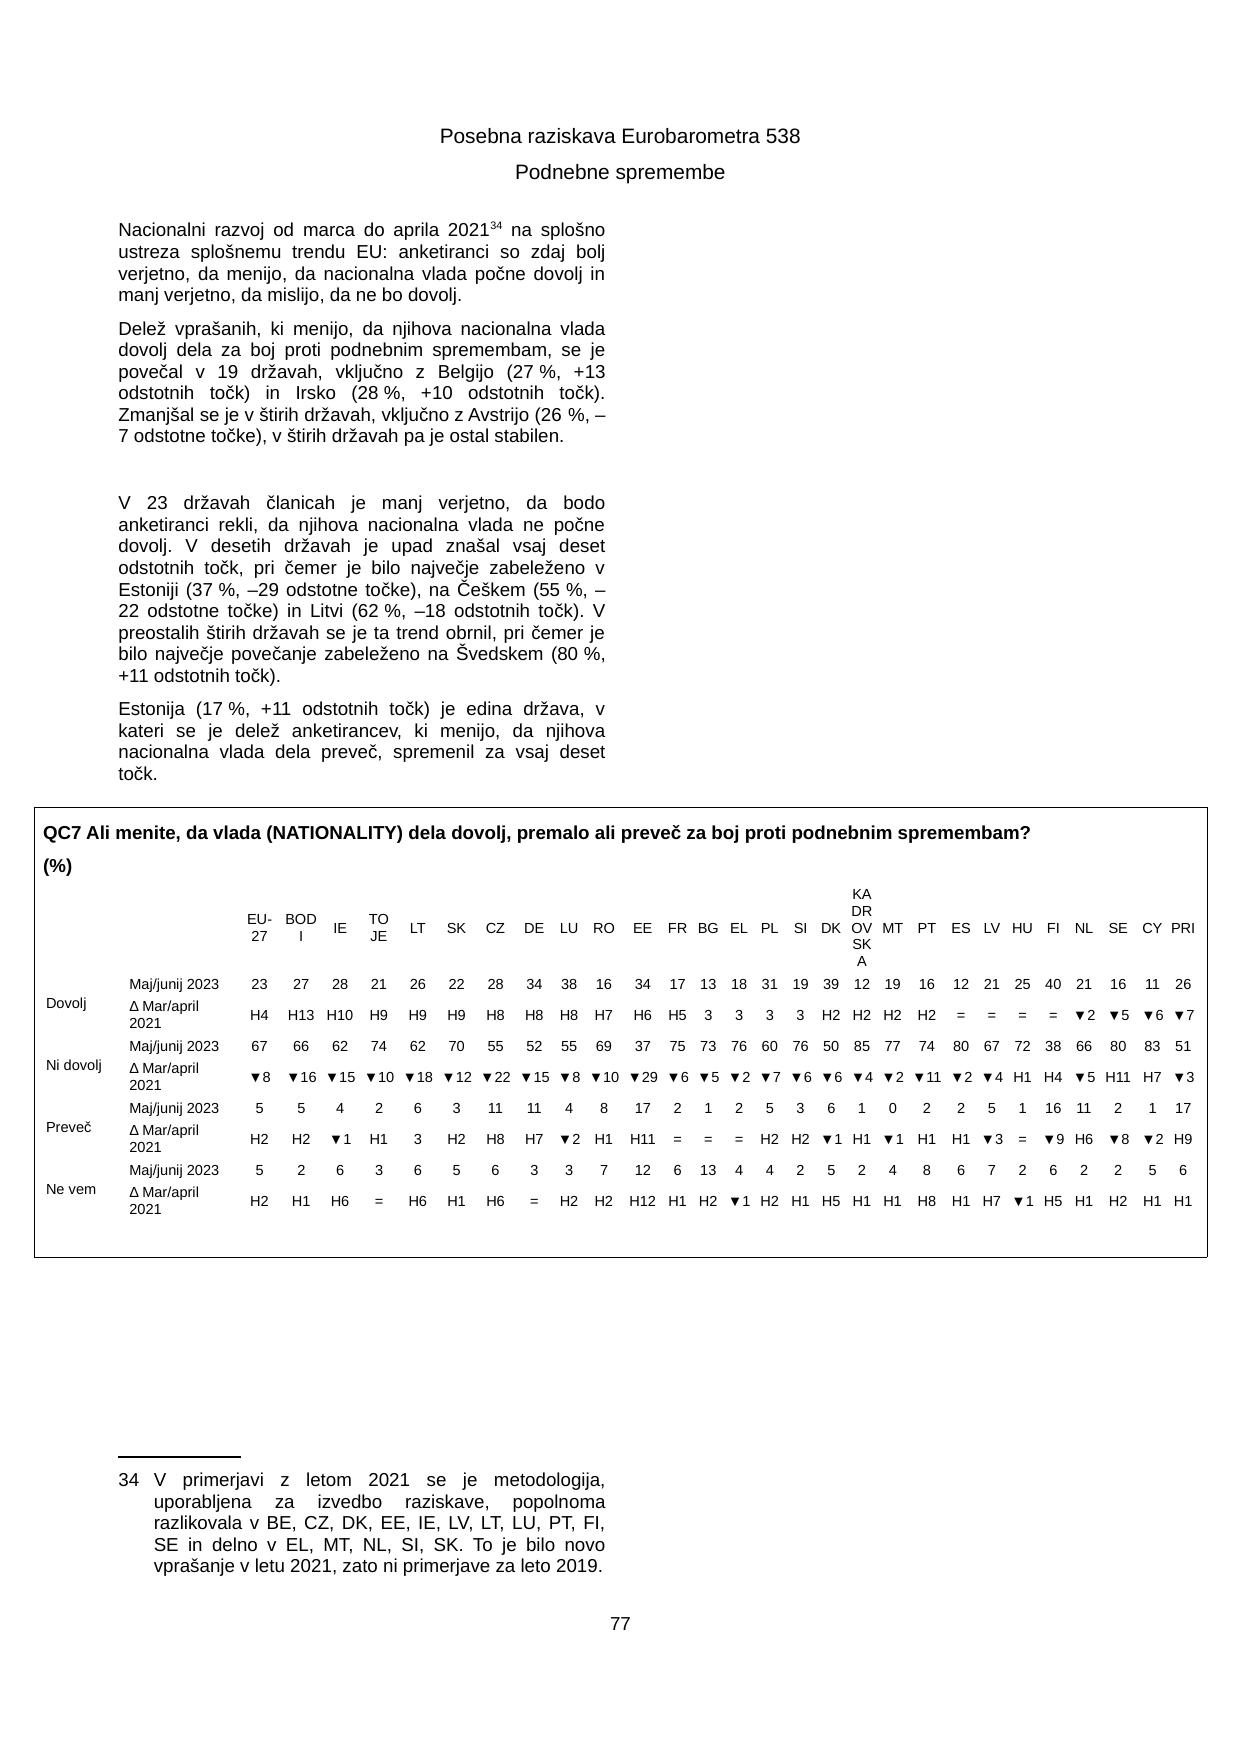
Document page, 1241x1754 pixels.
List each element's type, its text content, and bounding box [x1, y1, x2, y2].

table_cell 7 [584, 1159, 623, 1181]
table_cell 17 [623, 1096, 662, 1119]
table_header KADROVSKA [846, 883, 877, 972]
table_cell Н2 [237, 1181, 282, 1220]
table_cell ▼5 [1099, 995, 1137, 1034]
table_cell 18 [724, 973, 754, 995]
table_header PT [908, 883, 946, 972]
table_cell Н1 [946, 1119, 976, 1158]
table_header LU [554, 883, 584, 972]
table_cell = [515, 1181, 553, 1220]
table_cell 2 [785, 1159, 816, 1181]
table_cell 5 [237, 1096, 282, 1119]
table_cell Н2 [282, 1119, 320, 1158]
table_header [126, 883, 237, 972]
table_header SE [1099, 883, 1137, 972]
table_cell 62 [398, 1035, 437, 1057]
table_cell ▼10 [584, 1057, 623, 1096]
table_cell 6 [1038, 1159, 1068, 1181]
table_cell Н2 [554, 1181, 584, 1220]
table_header CZ [476, 883, 515, 972]
table_cell ▼7 [1168, 995, 1198, 1034]
table_cell Н1 [877, 1181, 908, 1220]
table_cell ▼2 [1137, 1119, 1168, 1158]
table_cell Maj/junij 2023 [126, 1035, 237, 1057]
table_cell Н5 [1038, 1181, 1068, 1220]
table_cell Н12 [623, 1181, 662, 1220]
table_cell 50 [816, 1035, 846, 1057]
table_cell = [359, 1181, 398, 1220]
table_cell ▼11 [908, 1057, 946, 1096]
table_cell 39 [816, 973, 846, 995]
table_cell 2 [846, 1159, 877, 1181]
table_cell 74 [908, 1035, 946, 1057]
table_cell Н1 [908, 1119, 946, 1158]
table_cell 6 [662, 1159, 693, 1181]
table_cell = [693, 1119, 723, 1158]
table_header FI [1038, 883, 1068, 972]
table_cell 11 [1137, 973, 1168, 995]
table_cell 4 [724, 1159, 754, 1181]
text (%) [43, 855, 1198, 877]
table_cell 67 [237, 1035, 282, 1057]
table_cell Н6 [623, 995, 662, 1034]
table_header [43, 883, 126, 972]
table_header BODI [282, 883, 320, 972]
table_cell Н2 [877, 995, 908, 1034]
table_cell 21 [1069, 973, 1099, 995]
table_header RO [584, 883, 623, 972]
text Nacionalni razvoj od marca do aprila 2021 na splošno ustreza splošnemu trendu EU: anketiranci so zdaj bolj verjetno, da menijo, da nacionalna vlada počne dovolj in manj verjetno, da mislijo, da ne bo dovolj. [118, 219, 605, 306]
table_cell = [662, 1119, 693, 1158]
table_header BG [693, 883, 723, 972]
table_cell Н1 [846, 1119, 877, 1158]
table_header EU-27 [237, 883, 282, 972]
table_cell Н6 [1069, 1119, 1099, 1158]
table_header NL [1069, 883, 1099, 972]
table_cell Н1 [1069, 1181, 1099, 1220]
table_cell Н2 [693, 1181, 723, 1220]
table_cell Maj/junij 2023 [126, 1096, 237, 1119]
table_cell 40 [1038, 973, 1068, 995]
table_cell 76 [724, 1035, 754, 1057]
table_cell 51 [1168, 1035, 1198, 1057]
table_cell ▼2 [554, 1119, 584, 1158]
table_cell 1 [693, 1096, 723, 1119]
table_cell 16 [908, 973, 946, 995]
table_cell ▼6 [1137, 995, 1168, 1034]
table_cell 4 [754, 1159, 785, 1181]
table_cell Н1 [282, 1181, 320, 1220]
table_cell 55 [476, 1035, 515, 1057]
table_cell 2 [724, 1096, 754, 1119]
table_cell 16 [584, 973, 623, 995]
table_cell 6 [398, 1096, 437, 1119]
table_cell 26 [398, 973, 437, 995]
table_cell 70 [437, 1035, 476, 1057]
table_header HU [1007, 883, 1038, 972]
table_cell ▼9 [1038, 1119, 1068, 1158]
table_cell Н1 [584, 1119, 623, 1158]
table_cell 2 [908, 1096, 946, 1119]
table_cell ▼16 [282, 1057, 320, 1096]
table_cell 4 [320, 1096, 359, 1119]
table_cell Н9 [437, 995, 476, 1034]
table_header FR [662, 883, 693, 972]
table_cell 75 [662, 1035, 693, 1057]
table_cell ▼5 [693, 1057, 723, 1096]
table_cell 6 [320, 1159, 359, 1181]
table_cell 4 [554, 1096, 584, 1119]
table_cell 28 [476, 973, 515, 995]
table_cell Н7 [976, 1181, 1007, 1220]
table_cell 23 [237, 973, 282, 995]
text V 23 državah članicah je manj verjetno, da bodo anketiranci rekli, da njihova nacionalna vlada ne počne dovolj. V desetih državah je upad znašal vsaj deset odstotnih točk, pri čemer je bilo največje zabeleženo v Estoniji (37 %, –29 odstotne točke), na Češkem (55 %, –22 odstotne točke) in Litvi (62 %, –18 odstotnih točk). V preostalih štirih državah se je ta trend obrnil, pri čemer je bilo največje povečanje zabeleženo na Švedskem (80 %, +11 odstotnih točk). [118, 492, 605, 686]
table_cell 5 [1137, 1159, 1168, 1181]
table_cell ▼1 [724, 1181, 754, 1220]
table_cell ▼8 [1099, 1119, 1137, 1158]
table_cell Н5 [816, 1181, 846, 1220]
table_cell 17 [662, 973, 693, 995]
table_cell Н1 [437, 1181, 476, 1220]
table_cell 66 [1069, 1035, 1099, 1057]
table_cell Н9 [1168, 1119, 1198, 1158]
table_cell 66 [282, 1035, 320, 1057]
table_cell Н8 [515, 995, 553, 1034]
table_cell 34 [623, 973, 662, 995]
table_cell Н9 [398, 995, 437, 1034]
table_cell 2 [1069, 1159, 1099, 1181]
table_cell Δ Mar/april 2021 [126, 1119, 237, 1158]
table_cell 77 [877, 1035, 908, 1057]
table_cell 21 [976, 973, 1007, 995]
table_cell 6 [398, 1159, 437, 1181]
table_cell = [1007, 995, 1038, 1034]
table_cell Н8 [554, 995, 584, 1034]
table_cell ▼6 [662, 1057, 693, 1096]
table_cell Δ Mar/april 2021 [126, 1181, 237, 1220]
table_cell 3 [785, 995, 816, 1034]
table_cell 2 [282, 1159, 320, 1181]
table_cell Н9 [359, 995, 398, 1034]
table_cell Н6 [476, 1181, 515, 1220]
table_cell 5 [237, 1159, 282, 1181]
table_cell 12 [946, 973, 976, 995]
table_cell 2 [662, 1096, 693, 1119]
table_cell Н2 [237, 1119, 282, 1158]
table_cell 5 [282, 1096, 320, 1119]
table_header PRI [1168, 883, 1198, 972]
table_cell 27 [282, 973, 320, 995]
table_cell Н2 [908, 995, 946, 1034]
table_cell 80 [946, 1035, 976, 1057]
text V primerjavi z letom 2021 se je metodologija, uporabljena za izvedbo raziskave, popolnoma razlikovala v BE, CZ, DK, EE, IE, LV, LT, LU, PT, FI, SE in delno v EL, MT, NL, SI, SK. To je bilo novo vprašanje v letu 2021, zato ni primerjave za leto 2019. [118, 1469, 605, 1577]
table_cell 3 [554, 1159, 584, 1181]
table_cell 12 [846, 973, 877, 995]
table_cell 34 [515, 973, 553, 995]
table_cell Н1 [1137, 1181, 1168, 1220]
table_cell ▼8 [554, 1057, 584, 1096]
table_header EL [724, 883, 754, 972]
table_header ES [946, 883, 976, 972]
table_cell Н2 [785, 1119, 816, 1158]
table_header SK [437, 883, 476, 972]
table_cell ▼1 [1007, 1181, 1038, 1220]
table_cell ▼10 [359, 1057, 398, 1096]
table_cell 1 [1007, 1096, 1038, 1119]
table_cell Н2 [754, 1119, 785, 1158]
table_cell ▼4 [976, 1057, 1007, 1096]
table_cell 5 [437, 1159, 476, 1181]
table_cell 60 [754, 1035, 785, 1057]
table_cell 1 [1137, 1096, 1168, 1119]
table_cell ▼12 [437, 1057, 476, 1096]
table_cell Preveč [43, 1096, 126, 1158]
table_cell 6 [816, 1096, 846, 1119]
table_cell ▼18 [398, 1057, 437, 1096]
table_cell Н2 [846, 995, 877, 1034]
table_cell ▼2 [1069, 995, 1099, 1034]
table_cell Н8 [476, 1119, 515, 1158]
table_header LT [398, 883, 437, 972]
table_cell 7 [976, 1159, 1007, 1181]
table_cell 37 [623, 1035, 662, 1057]
table_cell Δ Mar/april 2021 [126, 1057, 237, 1096]
table_cell 11 [1069, 1096, 1099, 1119]
table_cell Н6 [398, 1181, 437, 1220]
table_cell Н1 [785, 1181, 816, 1220]
table_cell 19 [785, 973, 816, 995]
table_cell Н13 [282, 995, 320, 1034]
table_cell 67 [976, 1035, 1007, 1057]
table_cell 83 [1137, 1035, 1168, 1057]
table_cell 3 [359, 1159, 398, 1181]
table_cell 62 [320, 1035, 359, 1057]
table_cell 1 [846, 1096, 877, 1119]
table_cell 85 [846, 1035, 877, 1057]
table_cell = [976, 995, 1007, 1034]
table_cell 13 [693, 973, 723, 995]
table_cell 3 [398, 1119, 437, 1158]
table_cell ▼7 [754, 1057, 785, 1096]
table_cell ▼5 [1069, 1057, 1099, 1096]
table_cell Н2 [816, 995, 846, 1034]
table_cell 5 [976, 1096, 1007, 1119]
table_cell Н11 [623, 1119, 662, 1158]
table_cell Dovolj [43, 973, 126, 1034]
table_cell Maj/junij 2023 [126, 973, 237, 995]
table_cell 38 [554, 973, 584, 995]
table_cell 13 [693, 1159, 723, 1181]
table_header TO JE [359, 883, 398, 972]
table_cell ▼6 [785, 1057, 816, 1096]
table_cell ▼2 [946, 1057, 976, 1096]
table_header PL [754, 883, 785, 972]
table_cell 25 [1007, 973, 1038, 995]
table_header IE [320, 883, 359, 972]
table_cell 4 [877, 1159, 908, 1181]
table_cell Н2 [754, 1181, 785, 1220]
table_cell 3 [754, 995, 785, 1034]
table_cell 0 [877, 1096, 908, 1119]
text QC7 Ali menite, da vlada (NATIONALITY) dela dovolj, premalo ali preveč za boj proti podnebnim spremembam? [43, 822, 1198, 843]
text Estonija (17 %, +11 odstotnih točk) je edina država, v kateri se je delež anketirancev, ki menijo, da njihova nacionalna vlada dela preveč, spremenil za vsaj deset točk. [118, 698, 605, 784]
table_cell Н7 [515, 1119, 553, 1158]
table_cell 3 [515, 1159, 553, 1181]
table_cell 3 [437, 1096, 476, 1119]
table_cell ▼15 [320, 1057, 359, 1096]
table_cell Н11 [1099, 1057, 1137, 1096]
table_cell 73 [693, 1035, 723, 1057]
table_header CY [1137, 883, 1168, 972]
table_cell Maj/junij 2023 [126, 1159, 237, 1181]
table_cell ▼1 [816, 1119, 846, 1158]
table_cell 5 [816, 1159, 846, 1181]
table_cell 6 [946, 1159, 976, 1181]
table_cell 2 [359, 1096, 398, 1119]
table_cell = [1007, 1119, 1038, 1158]
table_cell Ni dovolj [43, 1035, 126, 1096]
table_cell 6 [1168, 1159, 1198, 1181]
table_cell Н7 [1137, 1057, 1168, 1096]
table_cell 21 [359, 973, 398, 995]
table_cell Н1 [1007, 1057, 1038, 1096]
table_cell Н1 [359, 1119, 398, 1158]
table_cell 19 [877, 973, 908, 995]
table_header LV [976, 883, 1007, 972]
table_cell ▼15 [515, 1057, 553, 1096]
table_cell 16 [1038, 1096, 1068, 1119]
table_cell = [724, 1119, 754, 1158]
table_cell Н2 [584, 1181, 623, 1220]
table_header DE [515, 883, 553, 972]
table_cell ▼29 [623, 1057, 662, 1096]
table_cell ▼1 [877, 1119, 908, 1158]
table_cell ▼8 [237, 1057, 282, 1096]
table_cell 31 [754, 973, 785, 995]
table_header SI [785, 883, 816, 972]
table_cell Н5 [662, 995, 693, 1034]
table_cell Н6 [320, 1181, 359, 1220]
table_cell 16 [1099, 973, 1137, 995]
table_cell Н4 [237, 995, 282, 1034]
table_cell 28 [320, 973, 359, 995]
table_cell Ne vem [43, 1159, 126, 1220]
table_cell ▼1 [320, 1119, 359, 1158]
table_header EE [623, 883, 662, 972]
table_cell ▼4 [846, 1057, 877, 1096]
table_cell = [946, 995, 976, 1034]
table_cell 2 [946, 1096, 976, 1119]
table_cell = [1038, 995, 1068, 1034]
table_cell Н7 [584, 995, 623, 1034]
table_cell 26 [1168, 973, 1198, 995]
table_cell 2 [1007, 1159, 1038, 1181]
table_cell 2 [1099, 1159, 1137, 1181]
table_cell 5 [754, 1096, 785, 1119]
table_cell Н2 [1099, 1181, 1137, 1220]
table_cell 22 [437, 973, 476, 995]
table_cell Н8 [908, 1181, 946, 1220]
table_cell 69 [584, 1035, 623, 1057]
table_header DK [816, 883, 846, 972]
table_cell 52 [515, 1035, 553, 1057]
table_cell Н4 [1038, 1057, 1068, 1096]
table_cell Н1 [946, 1181, 976, 1220]
table_cell Н1 [1168, 1181, 1198, 1220]
table_cell Н10 [320, 995, 359, 1034]
table_cell ▼6 [816, 1057, 846, 1096]
table_cell 74 [359, 1035, 398, 1057]
table_cell 3 [785, 1096, 816, 1119]
table_cell ▼3 [1168, 1057, 1198, 1096]
table_cell 8 [584, 1096, 623, 1119]
table_cell ▼2 [877, 1057, 908, 1096]
table_cell 38 [1038, 1035, 1068, 1057]
table_cell 8 [908, 1159, 946, 1181]
table_cell Δ Mar/april 2021 [126, 995, 237, 1034]
table_cell 17 [1168, 1096, 1198, 1119]
table_cell 11 [515, 1096, 553, 1119]
table_cell Н1 [846, 1181, 877, 1220]
table_cell 55 [554, 1035, 584, 1057]
table_cell 72 [1007, 1035, 1038, 1057]
table_cell Н2 [437, 1119, 476, 1158]
table_cell ▼2 [724, 1057, 754, 1096]
table_cell 76 [785, 1035, 816, 1057]
table_cell 6 [476, 1159, 515, 1181]
table_header MT [877, 883, 908, 972]
table_cell Н8 [476, 995, 515, 1034]
table_cell Н1 [662, 1181, 693, 1220]
table_cell 80 [1099, 1035, 1137, 1057]
table_cell 3 [724, 995, 754, 1034]
table_cell 3 [693, 995, 723, 1034]
table_cell ▼22 [476, 1057, 515, 1096]
text Delež vprašanih, ki menijo, da njihova nacionalna vlada dovolj dela za boj proti podnebnim spremembam, se je povečal v 19 državah, vključno z Belgijo (27 %, +13 odstotnih točk) in Irsko (28 %, +10 odstotnih točk). Zmanjšal se je v štirih državah, vključno z Avstrijo (26 %, –7 odstotne točke), v štirih državah pa je ostal stabilen. [118, 317, 605, 447]
table_cell 11 [476, 1096, 515, 1119]
table_cell 2 [1099, 1096, 1137, 1119]
table_cell 12 [623, 1159, 662, 1181]
table_cell ▼3 [976, 1119, 1007, 1158]
